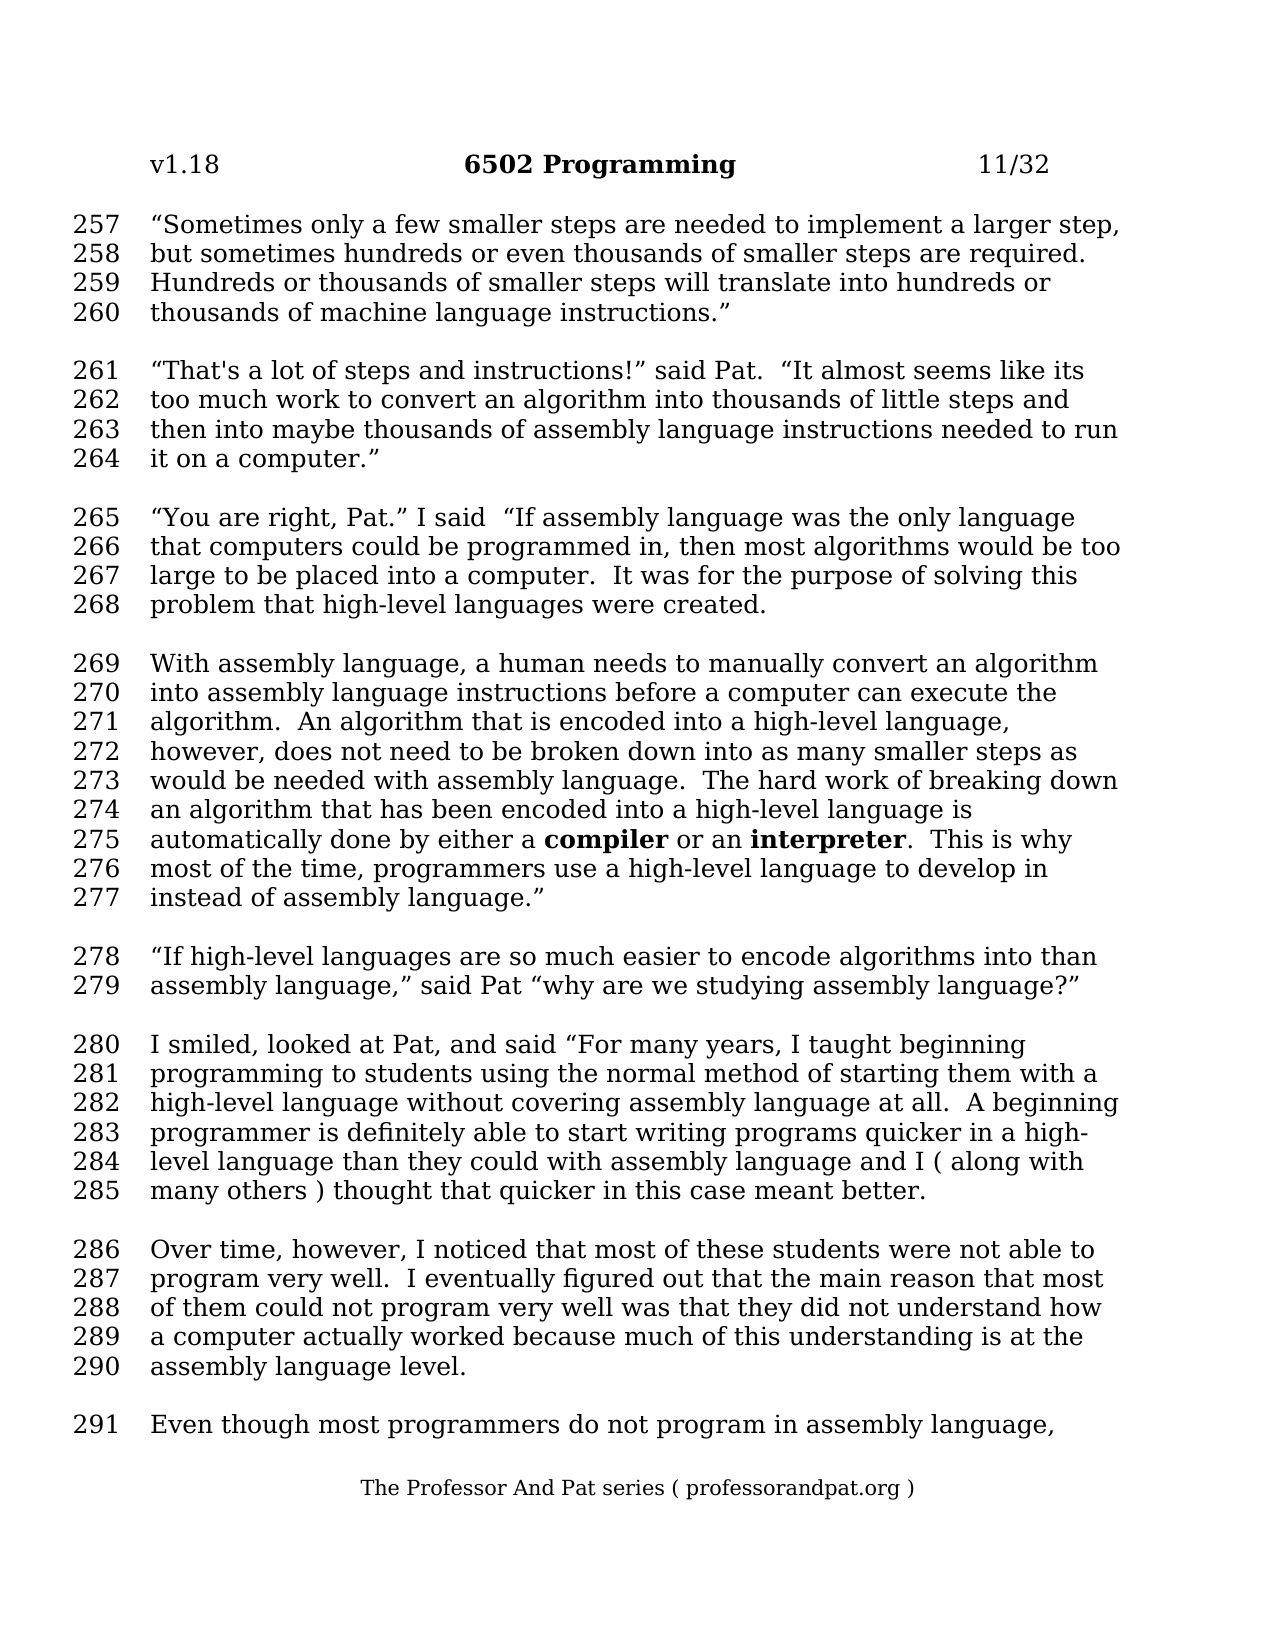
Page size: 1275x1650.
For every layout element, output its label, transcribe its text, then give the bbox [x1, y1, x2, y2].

text With assembly language, a human needs to manually convert an algorithm into assembly language instructions before a computer can execute the algorithm. An algorithm that is encoded into a high-level language, however, does not need to be broken down into as many smaller steps as would be needed with assembly language. The hard work of breaking down an algorithm that has been encoded into a high-level language is automatically done by either a compiler or an interpreter. This is why most of the time, programmers use a high-level language to develop in instead of assembly language.” [150, 649, 1125, 913]
text I smiled, looked at Pat, and said “For many years, I taught beginning programming to students using the normal method of starting them with a high-level language without covering assembly language at all. A beginning programmer is definitely able to start writing programs quicker in a high-level language than they could with assembly language and I ( along with many others ) thought that quicker in this case meant better. [150, 1030, 1125, 1206]
text Over time, however, I noticed that most of these students were not able to program very well. I eventually figured out that the main reason that most of them could not program very well was that they did not understand how a computer actually worked because much of this understanding is at the assembly language level. [150, 1235, 1125, 1381]
text “Sometimes only a few smaller steps are needed to implement a larger step, but sometimes hundreds or even thousands of smaller steps are required. Hundreds or thousands of smaller steps will translate into hundreds or thousands of machine language instructions.” [150, 210, 1125, 327]
text “That's a lot of steps and instructions!” said Pat. “It almost seems like its too much work to convert an algorithm into thousands of little steps and then into maybe thousands of assembly language instructions needed to run it on a computer.” [150, 356, 1125, 473]
text Even though most programmers do not program in assembly language, [150, 1410, 1125, 1440]
text “You are right, Pat.” I said “If assembly language was the only language that computers could be programmed in, then most algorithms would be too large to be placed into a computer. It was for the purpose of solving this problem that high-level languages were created. [150, 503, 1125, 620]
text “If high-level languages are so much easier to encode algorithms into than assembly language,” said Pat “why are we studying assembly language?” [150, 942, 1125, 1001]
